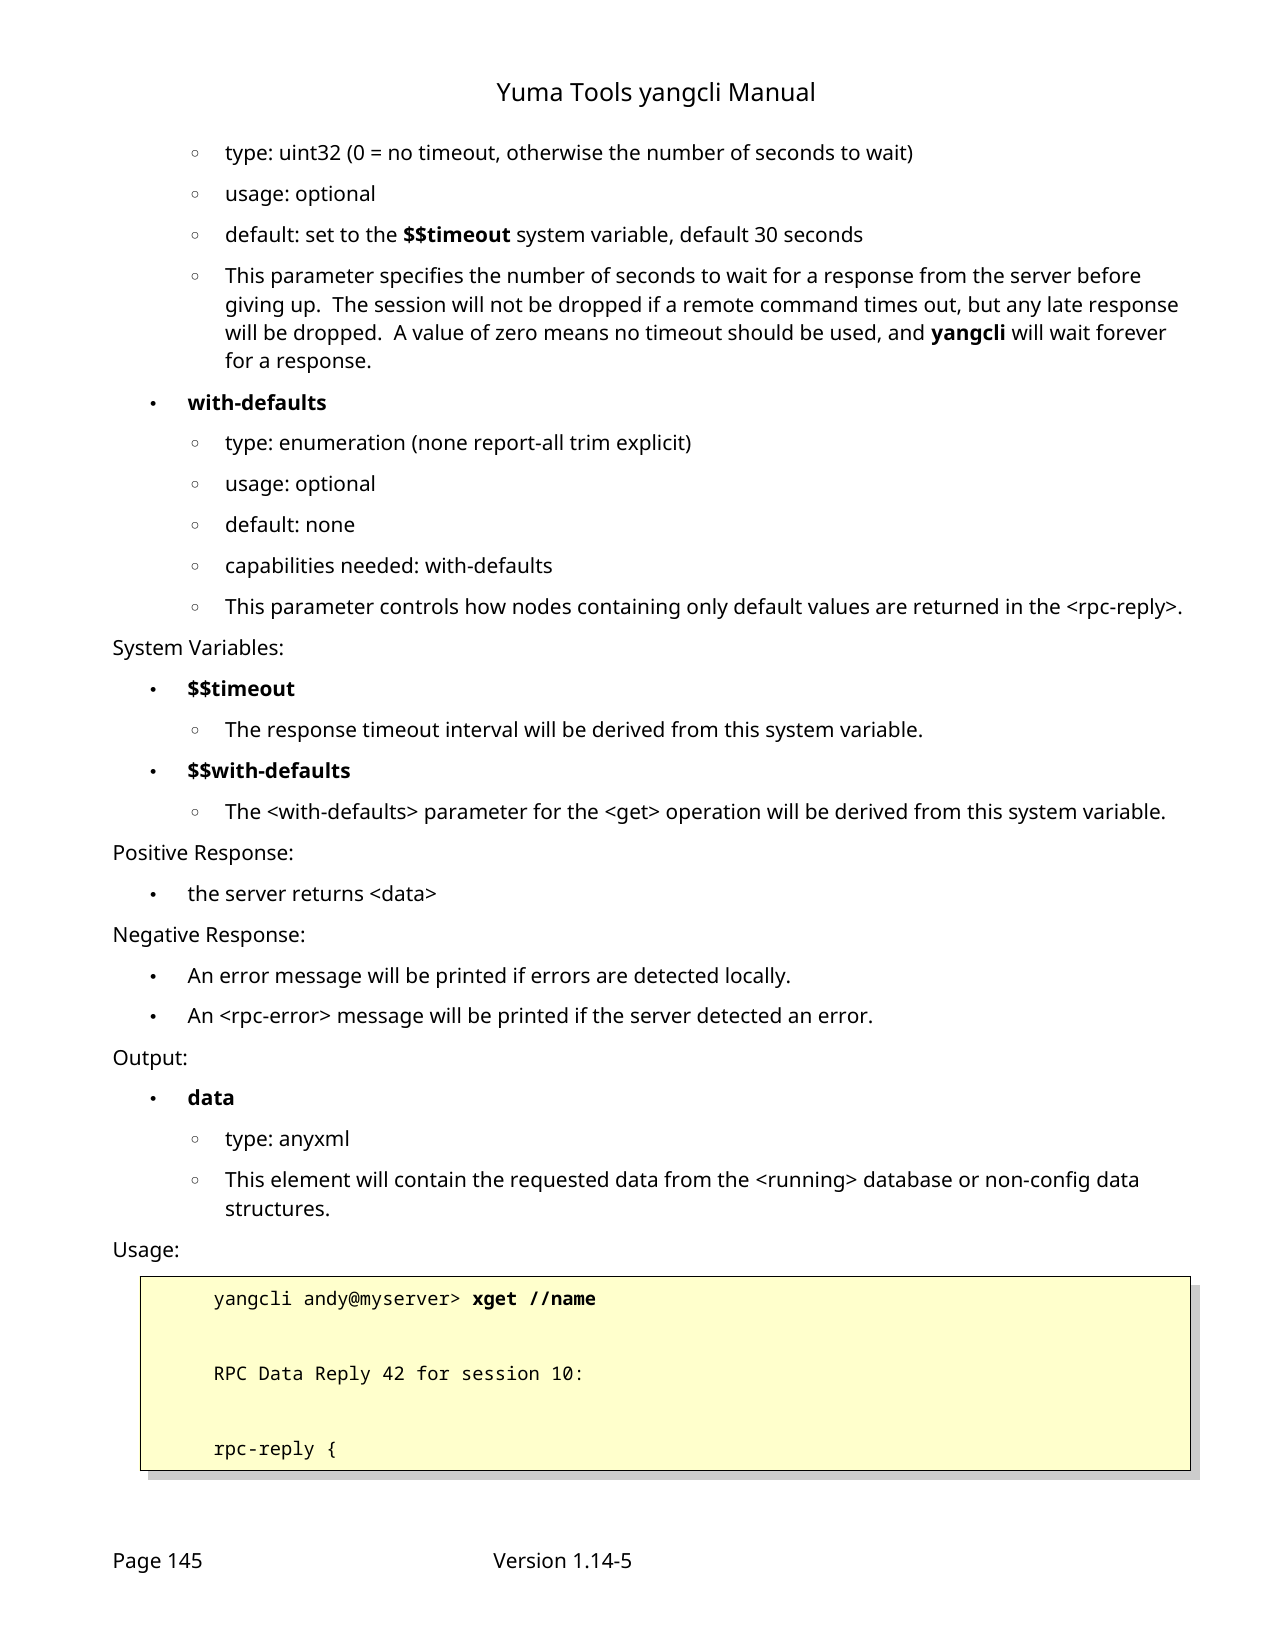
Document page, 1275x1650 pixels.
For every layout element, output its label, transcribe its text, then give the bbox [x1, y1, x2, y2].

text Negative Response: [112, 920, 1200, 948]
list usage: optional [187, 469, 1200, 498]
list $$timeout [150, 674, 1200, 703]
list This parameter controls how nodes containing only default values are returned in the <rpc-reply>. [187, 592, 1200, 621]
list the server returns <data> [150, 879, 1200, 907]
list with-defaults [150, 388, 1200, 416]
list capabilities needed: with-defaults [187, 551, 1200, 580]
list $$with-defaults [150, 756, 1200, 784]
list data [150, 1083, 1200, 1112]
list The response timeout interval will be derived from this system variable. [187, 715, 1200, 743]
text Usage: [112, 1235, 1200, 1263]
text rpc-reply { [141, 1426, 1190, 1470]
text yangcli andy@myserver> xget //name [141, 1277, 1190, 1311]
text RPC Data Reply 42 for session 10: [141, 1351, 1190, 1386]
list default: set to the $$timeout system variable, default 30 seconds [187, 220, 1200, 249]
list type: anyxml [187, 1124, 1200, 1153]
list type: uint32 (0 = no timeout, otherwise the number of seconds to wait) [187, 138, 1200, 167]
list An error message will be printed if errors are detected locally. [150, 961, 1200, 989]
list The <with-defaults> parameter for the <get> operation will be derived from this system variable. [187, 797, 1200, 825]
list type: enumeration (none report-all trim explicit) [187, 428, 1200, 457]
text Positive Response: [112, 838, 1200, 866]
text Output: [112, 1043, 1200, 1071]
list This element will contain the requested data from the <running> database or non-config data structures. [187, 1165, 1200, 1222]
list This parameter specifies the number of seconds to wait for a response from the server before giving up. The session will not be dropped if a remote command times out, but any late response will be dropped. A value of zero means no timeout should be used, and yangcli will wait forever for a response. [187, 261, 1200, 375]
text System Variables: [112, 633, 1200, 662]
list default: none [187, 510, 1200, 539]
list usage: optional [187, 179, 1200, 208]
list An <rpc-error> message will be printed if the server detected an error. [150, 1002, 1200, 1030]
